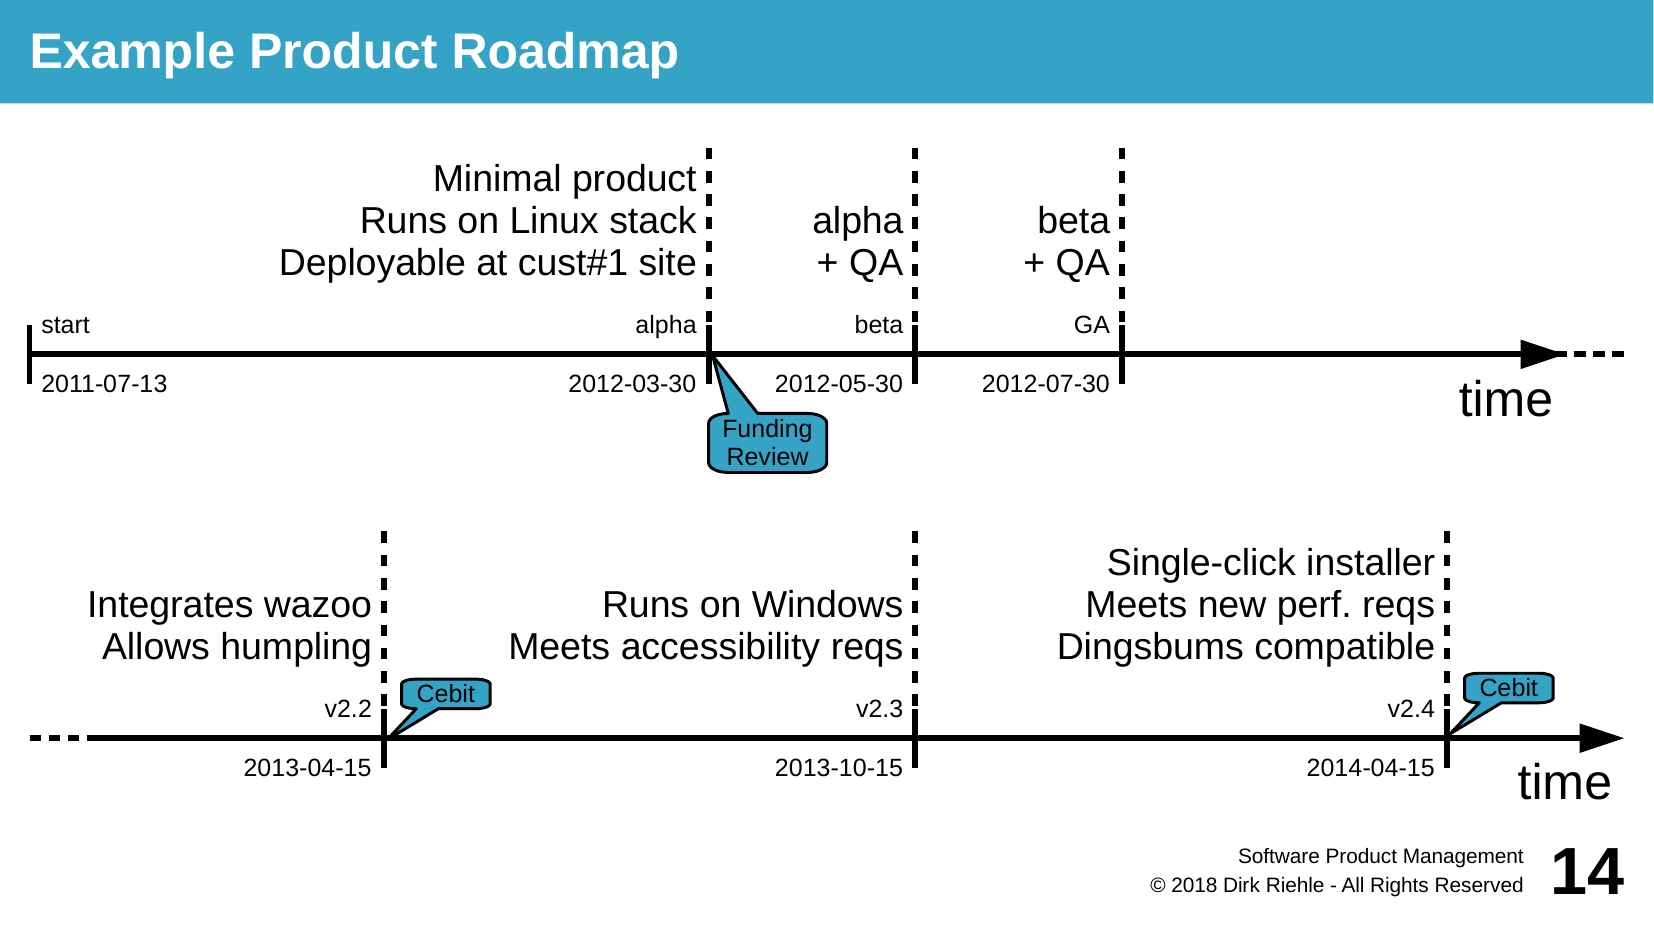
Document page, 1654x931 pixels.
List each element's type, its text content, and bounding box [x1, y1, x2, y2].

text_box beta [738, 296, 916, 355]
text_box start [29, 295, 178, 354]
text_box Single-click installer Meets new perf. reqs Dingsbums compatible [974, 501, 1447, 680]
text_box Minimal product Runs on Linux stack Deployable at cust#1 site [236, 118, 442, 296]
text_box Cebit [387, 679, 491, 740]
text_box 2012-07-30 [944, 355, 1123, 414]
text_box Funding Review [708, 355, 827, 473]
text_box v2.2 [206, 680, 384, 739]
text_box 2011-07-13 [29, 354, 207, 414]
text_box Runs on Windows Meets accessibility reqs [442, 501, 916, 680]
text_box 2013-04-15 [206, 739, 384, 798]
text_box 2012-03-30 [531, 355, 709, 414]
text_box 2014-04-15 [1269, 739, 1447, 798]
text_box Cebit [1450, 673, 1554, 734]
text_box alpha [531, 296, 709, 355]
text_box Integrates wazoo Allows humpling [59, 501, 384, 680]
text_box alpha + QA [442, 118, 649, 296]
text_box time [1446, 738, 1625, 827]
text_box 2012-05-30 [738, 355, 916, 414]
text_box v2.3 [738, 680, 916, 739]
text_box time [1387, 354, 1565, 443]
text_box 2013-10-15 [738, 739, 916, 798]
text_box GA [944, 296, 1123, 355]
text_box beta + QA [649, 118, 1123, 296]
text_box v2.4 [1269, 680, 1447, 739]
title Example Product Roadmap [0, 0, 1654, 104]
